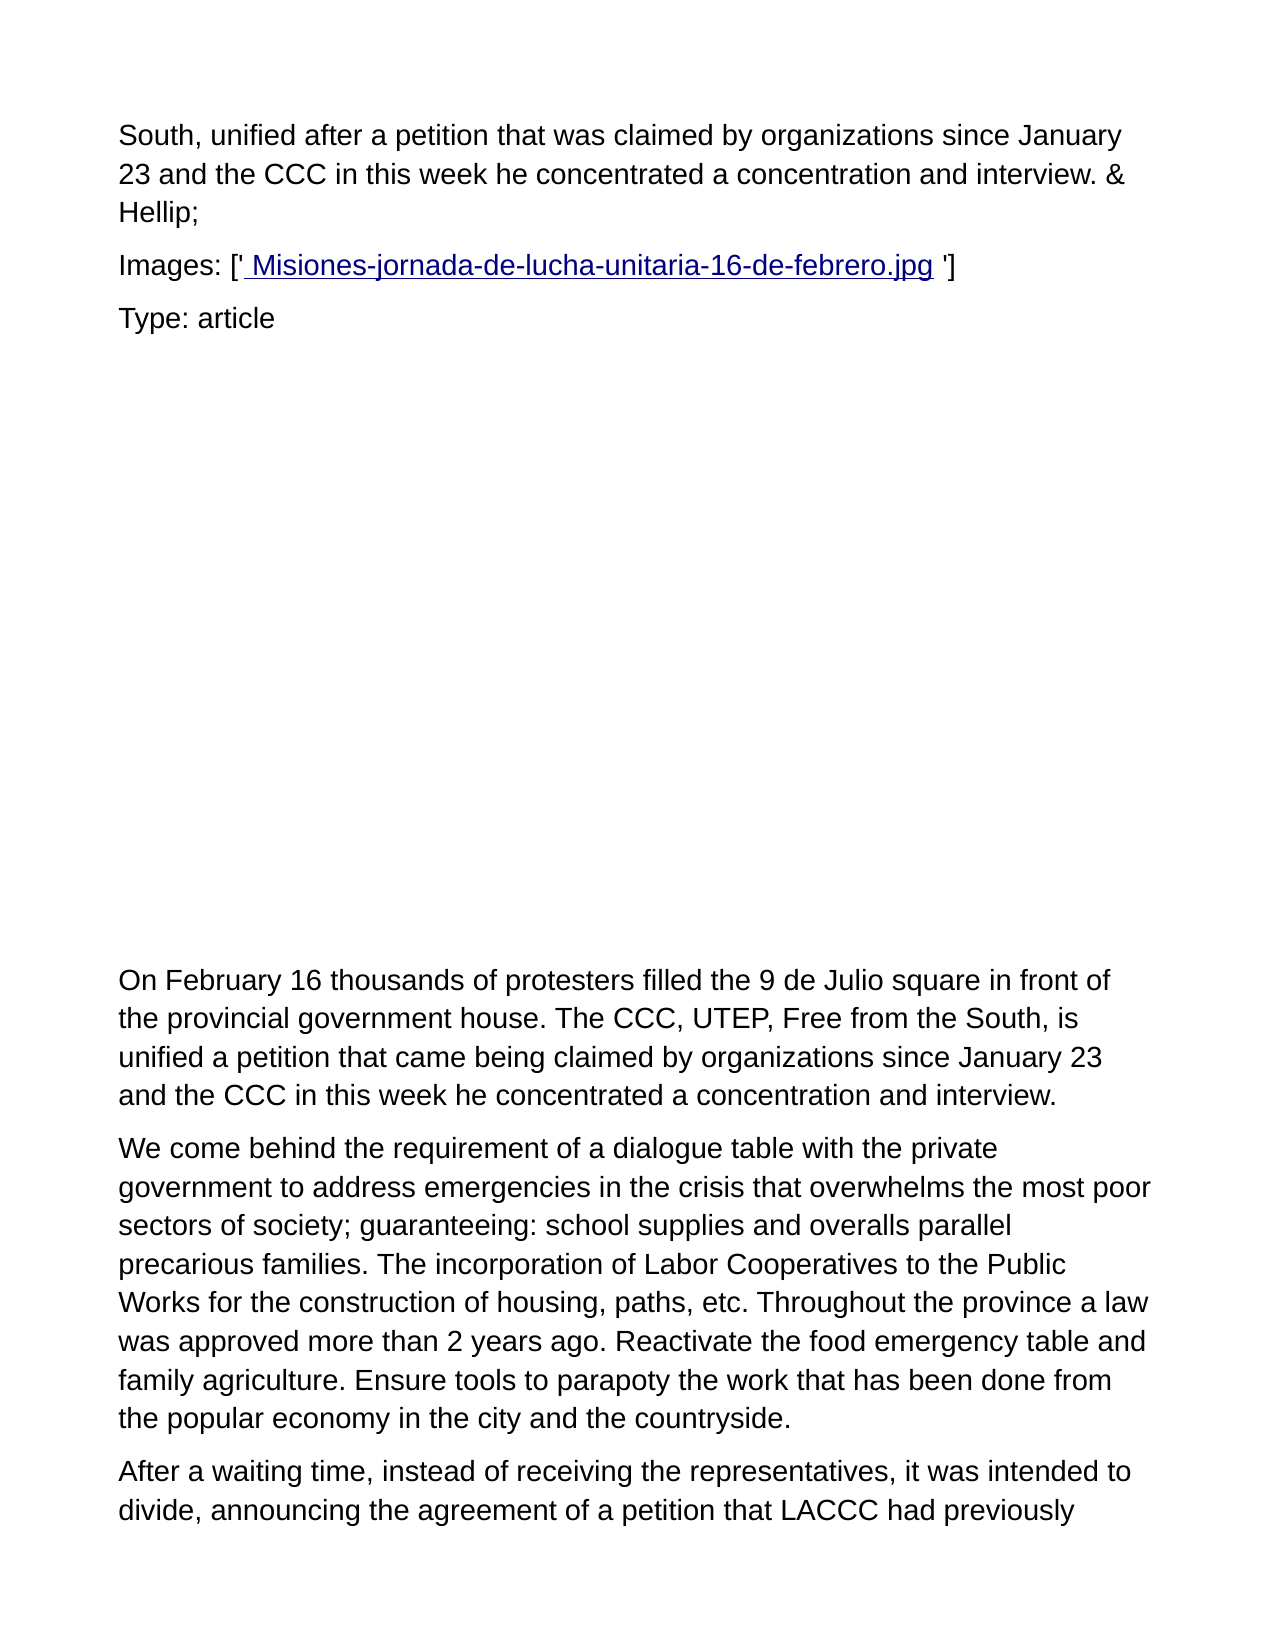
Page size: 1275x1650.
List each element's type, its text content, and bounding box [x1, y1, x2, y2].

text On February 16 thousands of protesters filled the 9 de Julio square in front of the provincial government house. The CCC, UTEP, Free from the South, is unified a petition that came being claimed by organizations since January 23 and the CCC in this week he concentrated a concentration and interview. [118, 354, 1157, 1112]
text South, unified after a petition that was claimed by organizations since January 23 and the CCC in this week he concentrated a concentration and interview. & Hellip; [118, 118, 1157, 229]
text After a waiting time, instead of receiving the representatives, it was intended to divide, announcing the agreement of a petition that LACCC had previously [118, 1454, 1157, 1526]
text Images: [' Misiones-jornada-de-lucha-unitaria-16-de-febrero.jpg '] [118, 248, 1157, 282]
text Type: article [118, 301, 1157, 335]
text We come behind the requirement of a dialogue table with the private government to address emergencies in the crisis that overwhelms the most poor sectors of society; guaranteeing: school supplies and overalls parallel precarious families. The incorporation of Labor Cooperatives to the Public Works for the construction of housing, paths, etc. Throughout the province a law was approved more than 2 years ago. Reactivate the food emergency table and family agriculture. Ensure tools to parapoty the work that has been done from the popular economy in the city and the countryside. [118, 1131, 1157, 1435]
